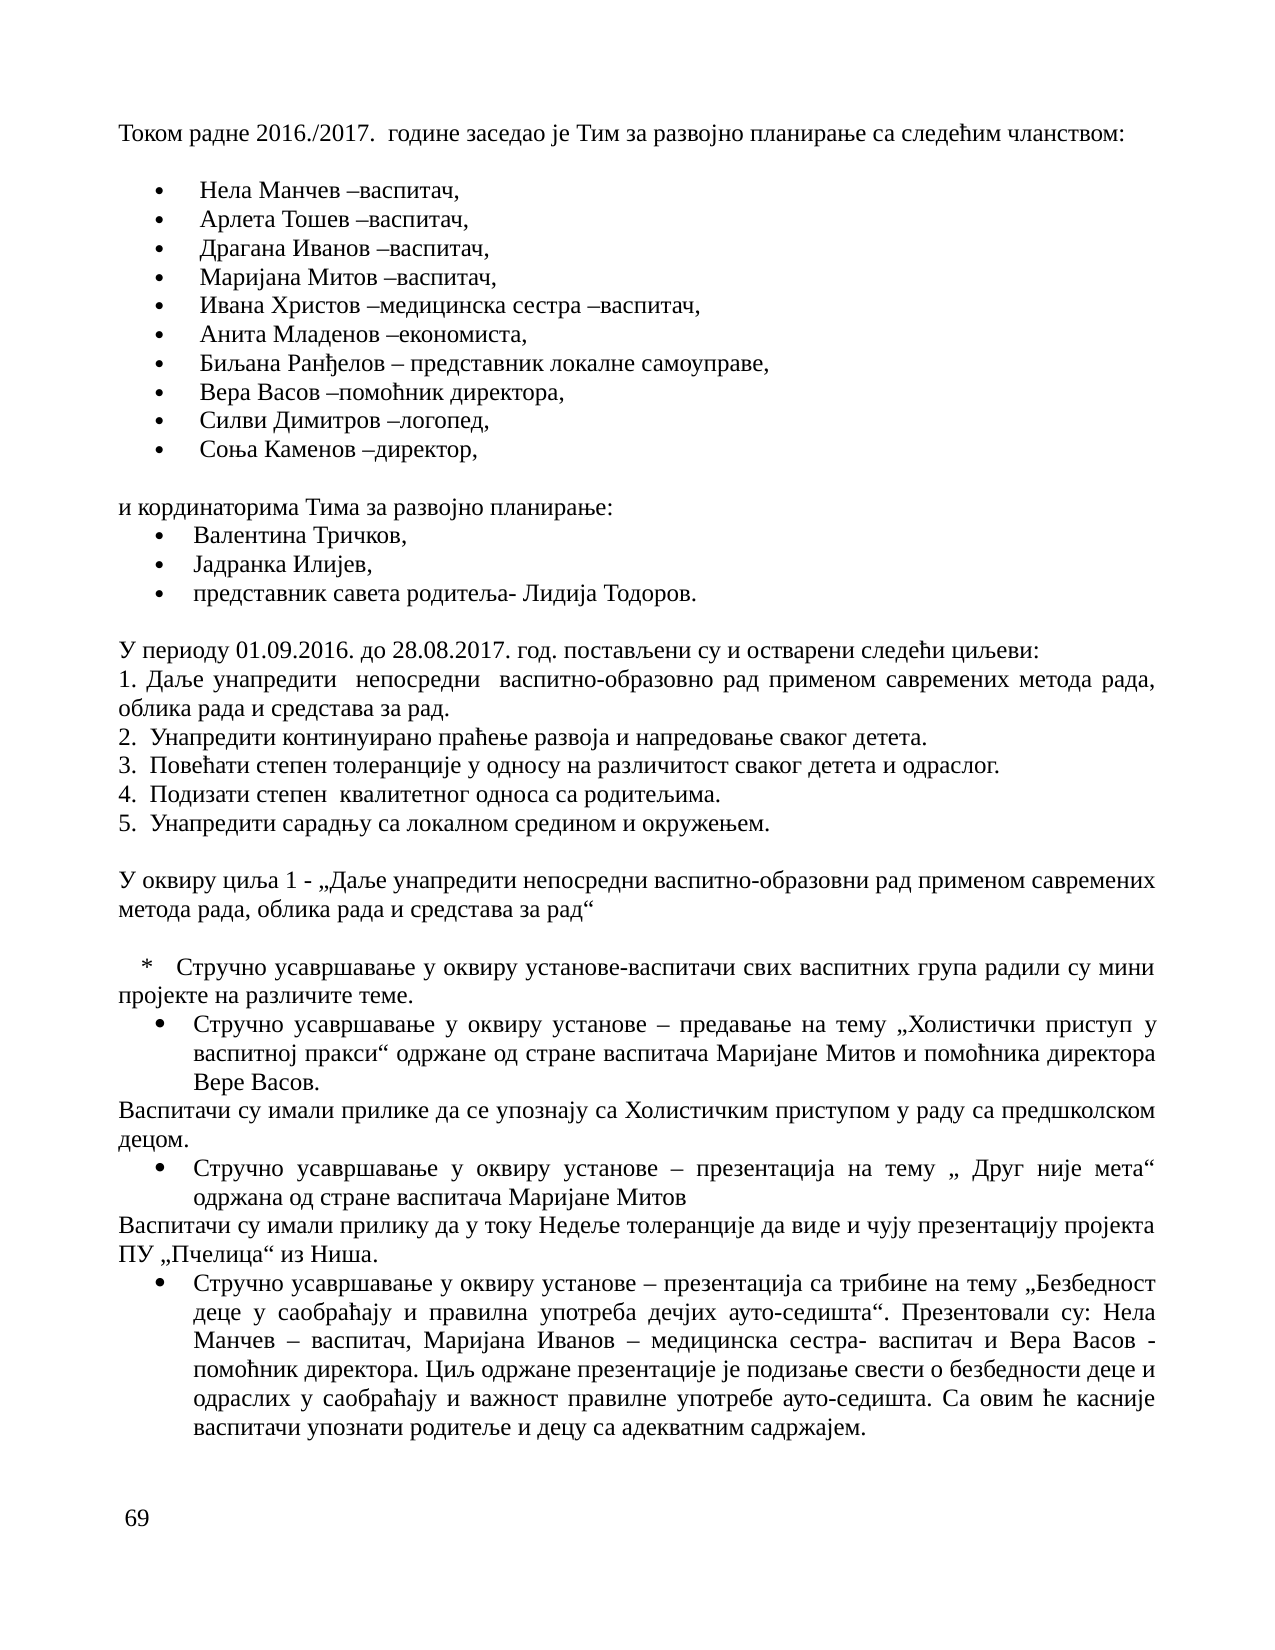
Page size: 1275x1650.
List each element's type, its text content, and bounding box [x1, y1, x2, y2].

list представник савета родитеља- Лидија Тодоров. [156, 578, 1157, 607]
text и кординаторима Тима за развојно планирање: [118, 492, 1157, 521]
list Вера Васов –помоћник директора, [156, 377, 1157, 406]
list Нела Манчев –васпитач, [156, 176, 1157, 204]
list Анита Младенов –економиста, [156, 319, 1157, 348]
text 1. Даље унапредити непосредни васпитно-образовно рад применом савремених метода рада, облика рада и средстава за рад. [118, 664, 1157, 722]
text 5. Унапредити сарадњу са локалном средином и окружењем. [118, 808, 1157, 837]
text Васпитачи су имали прилику да у току Недеље толеранције да виде и чују презентацију пројекта ПУ „Пчелица“ из Ниша. [118, 1211, 1157, 1268]
list Ивана Христов –медицинска сестра –васпитач, [156, 291, 1157, 319]
list Стручно усавршавање у оквиру установе – презентација са трибине на тему „Безбедност деце у саобраћају и правилна употреба дечјих ауто-седишта“. Презентовали су: Нела Манчев – васпитач, Маријана Иванов – медицинска сестра- васпитач и Вера Васов - помоћник директора. Циљ одржане презентације је подизање свести о безбедности деце и одраслих у саобраћају и важност правилне употребе ауто-седишта. Са овим ће касније васпитачи упознати родитеље и децу са адекватним садржајем. [156, 1268, 1157, 1441]
list Силви Димитров –логопед, [156, 406, 1157, 434]
text 4. Подизати степен квалитетног односа са родитељима. [118, 779, 1157, 808]
list Арлета Тошев –васпитач, [156, 204, 1157, 233]
text 2. Унапредити континуирано праћење развоја и напредовање сваког детета. [118, 722, 1157, 751]
list Стручно усавршавање у оквиру установе – предавање на тему „Холистички приступ у васпитној пракси“ одржане од стране васпитача Маријане Митов и помоћника директора Вере Васов. [156, 1009, 1157, 1096]
text У периоду 01.09.2016. до 28.08.2017. год. постављени су и остварени следећи циљеви: [118, 636, 1157, 664]
text 3. Повећати степен толеранције у односу на различитост сваког детета и одраслог. [118, 751, 1157, 779]
list Стручно усавршавање у оквиру установе – презентација на тему „ Друг није мета“ одржана од стране васпитача Маријане Митов [156, 1153, 1157, 1211]
list Драгана Иванов –васпитач, [156, 233, 1157, 262]
text Васпитачи су имали прилике да се упознају са Холистичким приступом у раду са предшколском децом. [118, 1096, 1157, 1153]
list Јадранка Илијев, [156, 549, 1157, 578]
list Соња Каменов –директор, [156, 434, 1157, 463]
list Маријана Митов –васпитач, [156, 262, 1157, 291]
text * Стручно усавршавање у оквиру установе-васпитачи свих васпитних група радили су мини пројекте на различите теме. [118, 952, 1157, 1009]
text У оквиру циља 1 - „Даље унапредити непосредни васпитно-образовни рад применом савремених метода рада, облика рада и средстава за рад“ [118, 866, 1157, 923]
list Биљана Ранђелов – представник локалне самоуправе, [156, 348, 1157, 377]
text Током радне 2016./2017. године заседао је Тим за развојно планирање са следећим чланством: [118, 118, 1157, 147]
list Валентина Тричков, [156, 521, 1157, 549]
